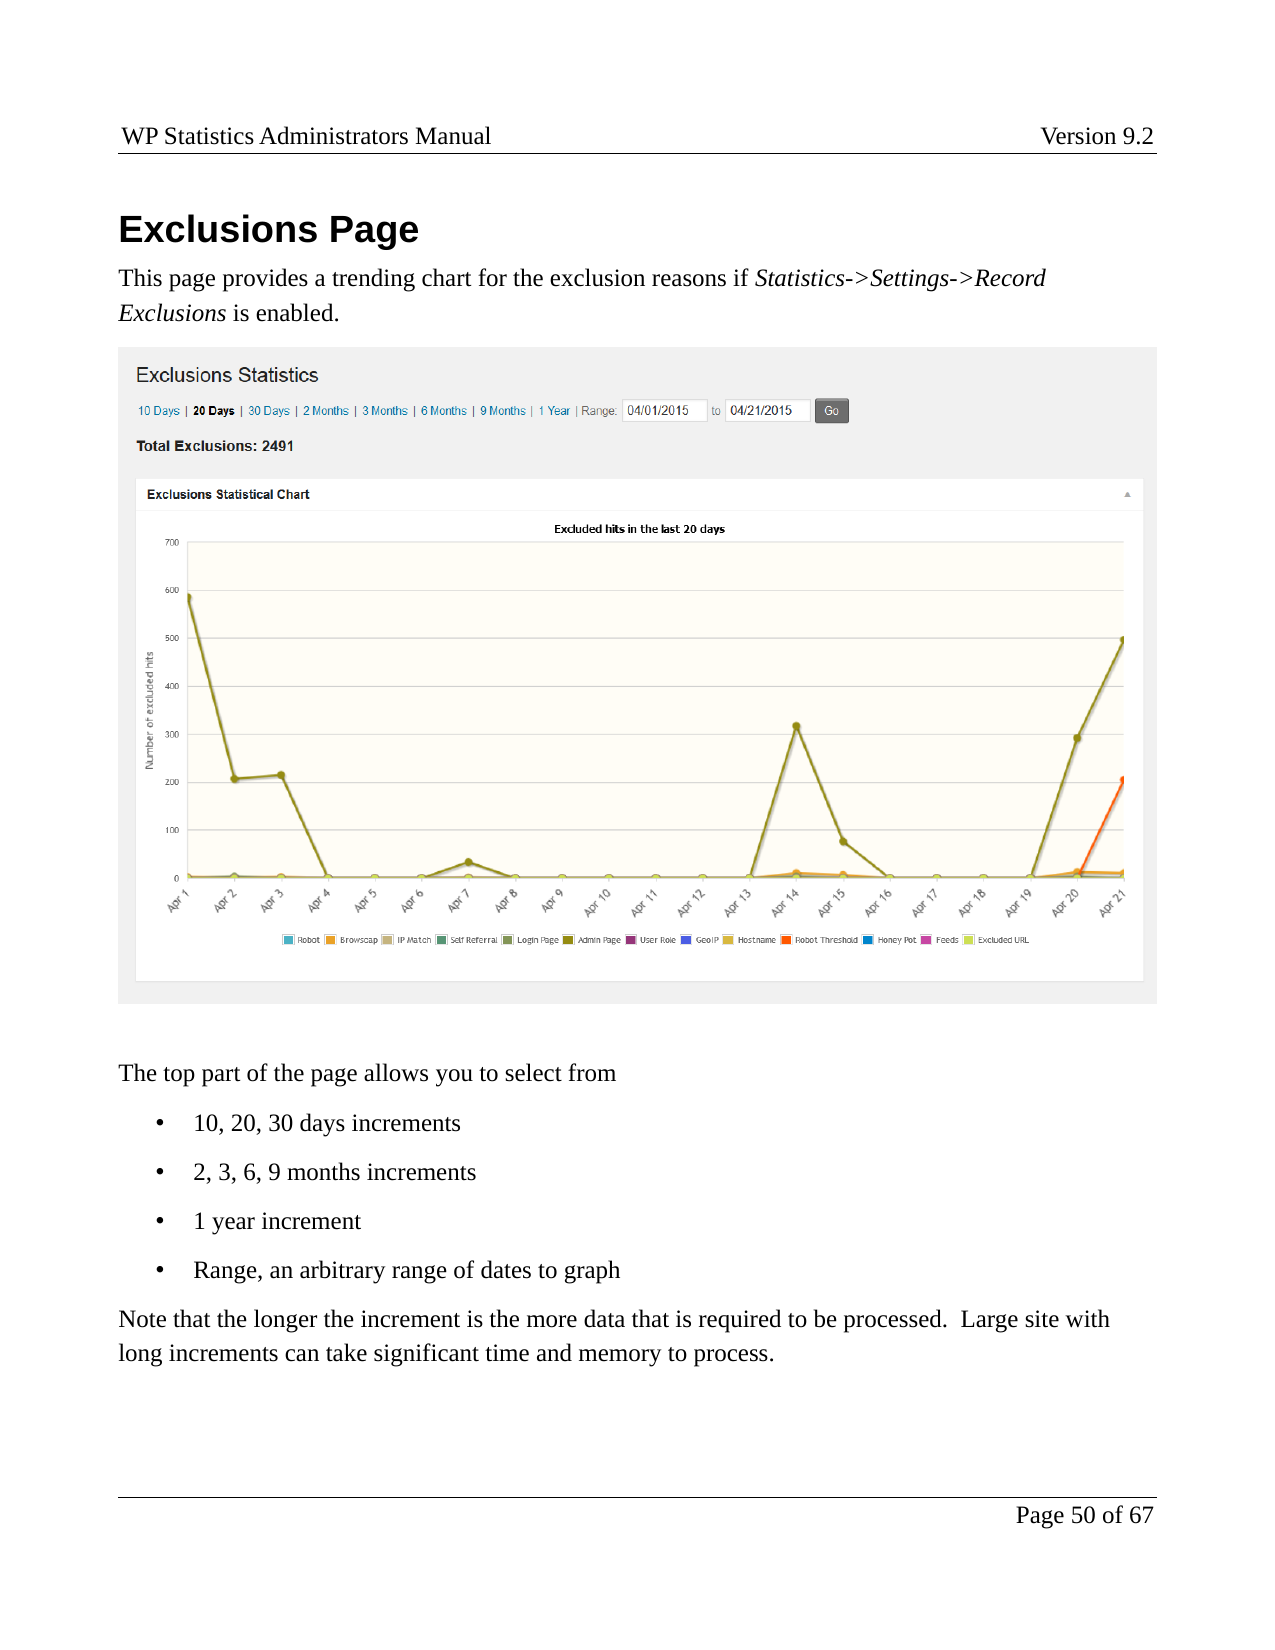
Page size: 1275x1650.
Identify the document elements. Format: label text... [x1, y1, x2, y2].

picture [118, 347, 1157, 1004]
subtitle Exclusions Page [118, 207, 1157, 251]
list 1 year increment [156, 1206, 1157, 1234]
list 2, 3, 6, 9 months increments [156, 1157, 1157, 1185]
list Range, an arbitrary range of dates to graph [156, 1255, 1157, 1283]
text Note that the longer the increment is the more data that is required to be processed. Large site with long increments can take significant time and memory to process. [118, 1304, 1157, 1367]
list 10, 20, 30 days increments [156, 1108, 1157, 1136]
text This page provides a trending chart for the exclusion reasons if Statistics->Settings->Record Exclusions is enabled. [118, 263, 1157, 327]
text The top part of the page allows you to select from [118, 1058, 1157, 1087]
